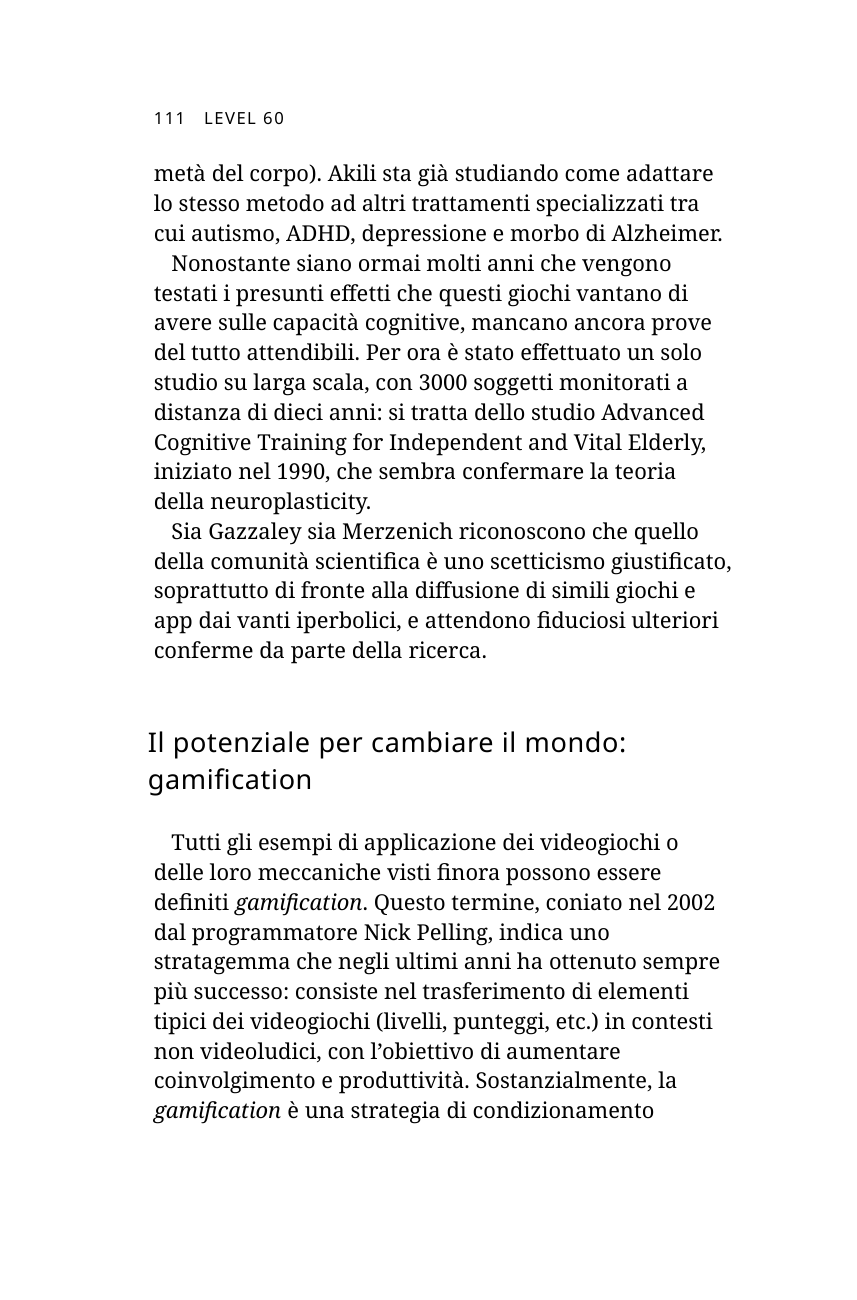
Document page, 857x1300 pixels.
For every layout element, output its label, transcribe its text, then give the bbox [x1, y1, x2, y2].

text Sia Gazzaley sia Merzenich riconoscono che quello della comunità scientifica è uno scetticismo giustificato, soprattutto di fronte alla diffusione di simili giochi e app dai vanti iperbolici, e attendono fiduciosi ulteriori conferme da parte della ricerca. [153, 516, 732, 665]
subtitle Il potenziale per cambiare il mondo: gamification [148, 724, 732, 798]
text Tutti gli esempi di applicazione dei videogiochi o delle loro meccaniche visti finora possono essere definiti gamification. Questo termine, coniato nel 2002 dal programmatore Nick Pelling, indica uno stratagemma che negli ultimi anni ha ottenuto sempre più successo: consiste nel trasferimento di elementi tipici dei videogiochi (livelli, punteggi, etc.) in contesti non videoludici, con l’obiettivo di aumentare coinvolgimento e produttività. Sostanzialmente, la gamification è una strategia di condizionamento [153, 827, 732, 1125]
text metà del corpo). Akili sta già studiando come adattare lo stesso metodo ad altri trattamenti specializzati tra cui autismo, ADHD, depressione e morbo di Alzheimer. [153, 158, 732, 248]
text Nonostante siano ormai molti anni che vengono testati i presunti effetti che questi giochi vantano di avere sulle capacità cognitive, mancano ancora prove del tutto attendibili. Per ora è stato effettuato un solo studio su larga scala, con 3000 soggetti monitorati a distanza di dieci anni: si tratta dello studio Advanced Cognitive Training for Independent and Vital Elderly, iniziato nel 1990, che sembra confermare la teoria della neuroplasticity. [153, 248, 732, 516]
